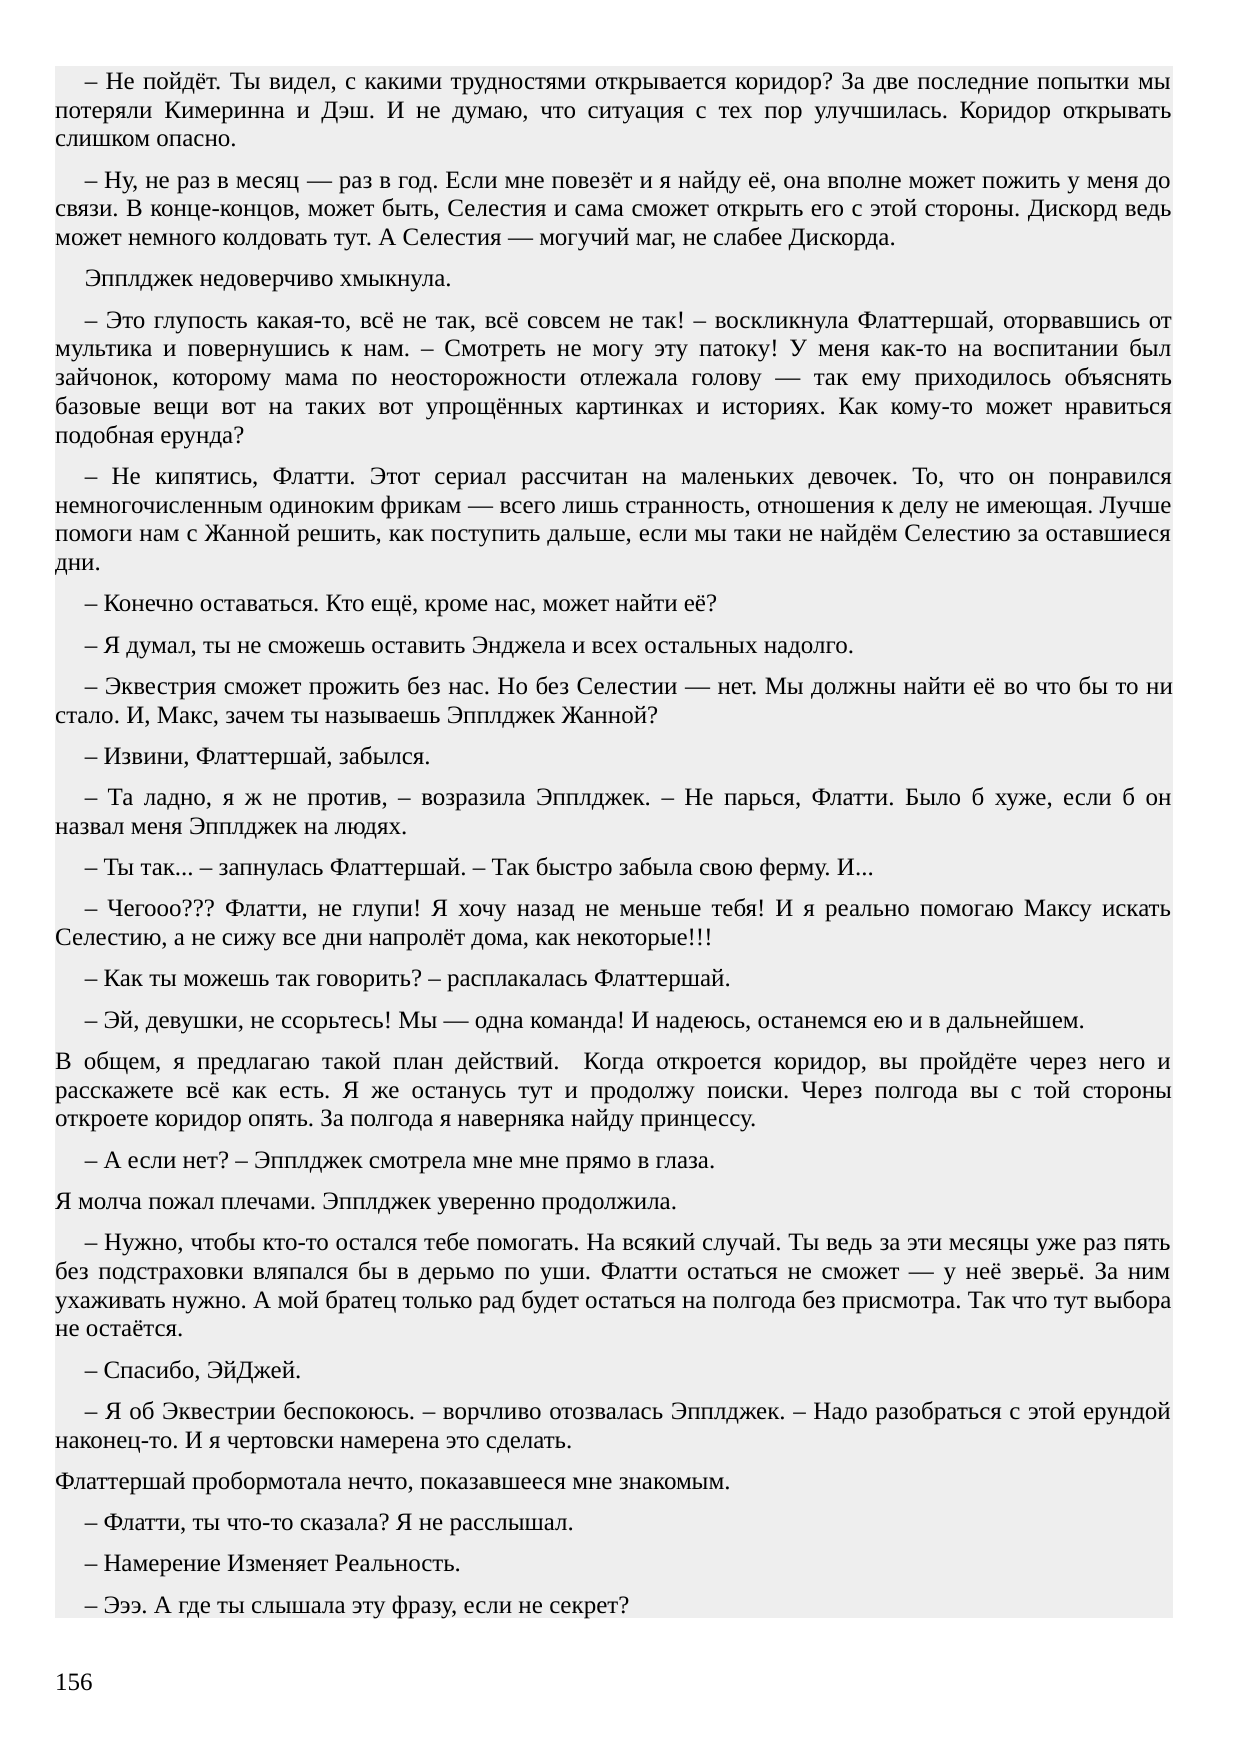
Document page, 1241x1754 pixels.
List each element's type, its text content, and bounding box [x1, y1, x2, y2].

text – Нужно, чтобы кто-то остался тебе помогать. На всякий случай. Ты ведь за эти месяцы уже раз пять без подстраховки вляпался бы в дерьмо по уши. Флатти остаться не сможет — у неё зверьё. За ним ухаживать нужно. А мой братец только рад будет остаться на полгода без присмотра. Так что тут выбора не остаётся. [55, 1227, 1173, 1342]
text – Я думал, ты не сможешь оставить Энджела и всех остальных надолго. [55, 630, 1173, 658]
text – Флатти, ты что-то сказала? Я не расслышал. [55, 1507, 1173, 1536]
list Я молча пожал плечами. Эпплджек уверенно продолжила. [55, 1186, 1173, 1215]
text – Спасибо, ЭйДжей. [55, 1355, 1173, 1383]
text – Конечно оставаться. Кто ещё, кроме нас, может найти её? [55, 588, 1173, 617]
text – Намерение Изменяет Реальность. [55, 1548, 1173, 1577]
text – Это глупость какая-то, всё не так, всё совсем не так! – воскликнула Флаттершай, оторвавшись от мультика и повернушись к нам. – Смотреть не могу эту патоку! У меня как-то на воспитании был зайчонок, которому мама по неосторожности отлежала голову — так ему приходилось объяснять базовые вещи вот на таких вот упрощённых картинках и историях. Как кому-то может нравиться подобная ерунда? [55, 305, 1173, 448]
text – А если нет? – Эпплджек смотрела мне мне прямо в глаза. [55, 1145, 1173, 1173]
text – Как ты можешь так говорить? – расплакалась Флаттершай. [55, 963, 1173, 992]
text – Эээ. А где ты слышала эту фразу, если не секрет? [55, 1590, 1173, 1618]
list В общем, я предлагаю такой план действий. Когда откроется коридор, вы пройдёте через него и расскажете всё как есть. Я же останусь тут и продолжу поиски. Через полгода вы с той стороны откроете коридор опять. За полгода я наверняка найду принцессу. [55, 1046, 1173, 1132]
text – Не пойдёт. Ты видел, с какими трудностями открывается коридор? За две последние попытки мы потеряли Кимеринна и Дэш. И не думаю, что ситуация с тех пор улучшилась. Коридор открывать слишком опасно. [55, 66, 1173, 152]
text – Не кипятись, Флатти. Этот сериал рассчитан на маленьких девочек. То, что он понравился немногочисленным одиноким фрикам — всего лишь странность, отношения к делу не имеющая. Лучше помоги нам с Жанной решить, как поступить дальше, если мы таки не найдём Селестию за оставшиеся дни. [55, 461, 1173, 576]
text – Я об Эквестрии беспокоюсь. – ворчливо отозвалась Эпплджек. – Надо разобраться с этой ерундой наконец-то. И я чертовски намерена это сделать. [55, 1396, 1173, 1453]
text – Ты так... – запнулась Флаттершай. – Так быстро забыла свою ферму. И... [55, 852, 1173, 881]
text – Чегооо??? Флатти, не глупи! Я хочу назад не меньше тебя! И я реально помогаю Максу искать Селестию, а не сижу все дни напролёт дома, как некоторые!!! [55, 893, 1173, 951]
text – Ну, не раз в месяц — раз в год. Если мне повезёт и я найду её, она вполне может пожить у меня до связи. В конце-концов, может быть, Селестия и сама сможет открыть его с этой стороны. Дискорд ведь может немного колдовать тут. А Селестия — могучий маг, не слабее Дискорда. [55, 165, 1173, 251]
text – Эй, девушки, не ссорьтесь! Мы — одна команда! И надеюсь, останемся ею и в дальнейшем. [55, 1005, 1173, 1033]
text – Эквестрия сможет прожить без нас. Но без Селестии — нет. Мы должны найти её во что бы то ни стало. И, Макс, зачем ты называешь Эпплджек Жанной? [55, 671, 1173, 728]
text – Та ладно, я ж не против, – возразила Эпплджек. – Не парься, Флатти. Было б хуже, если б он назвал меня Эпплджек на людях. [55, 782, 1173, 840]
text Эпплджек недоверчиво хмыкнула. [55, 263, 1173, 292]
text – Извини, Флаттершай, забылся. [55, 741, 1173, 770]
list Флаттершай пробормотала нечто, показавшееся мне знакомым. [55, 1466, 1173, 1495]
